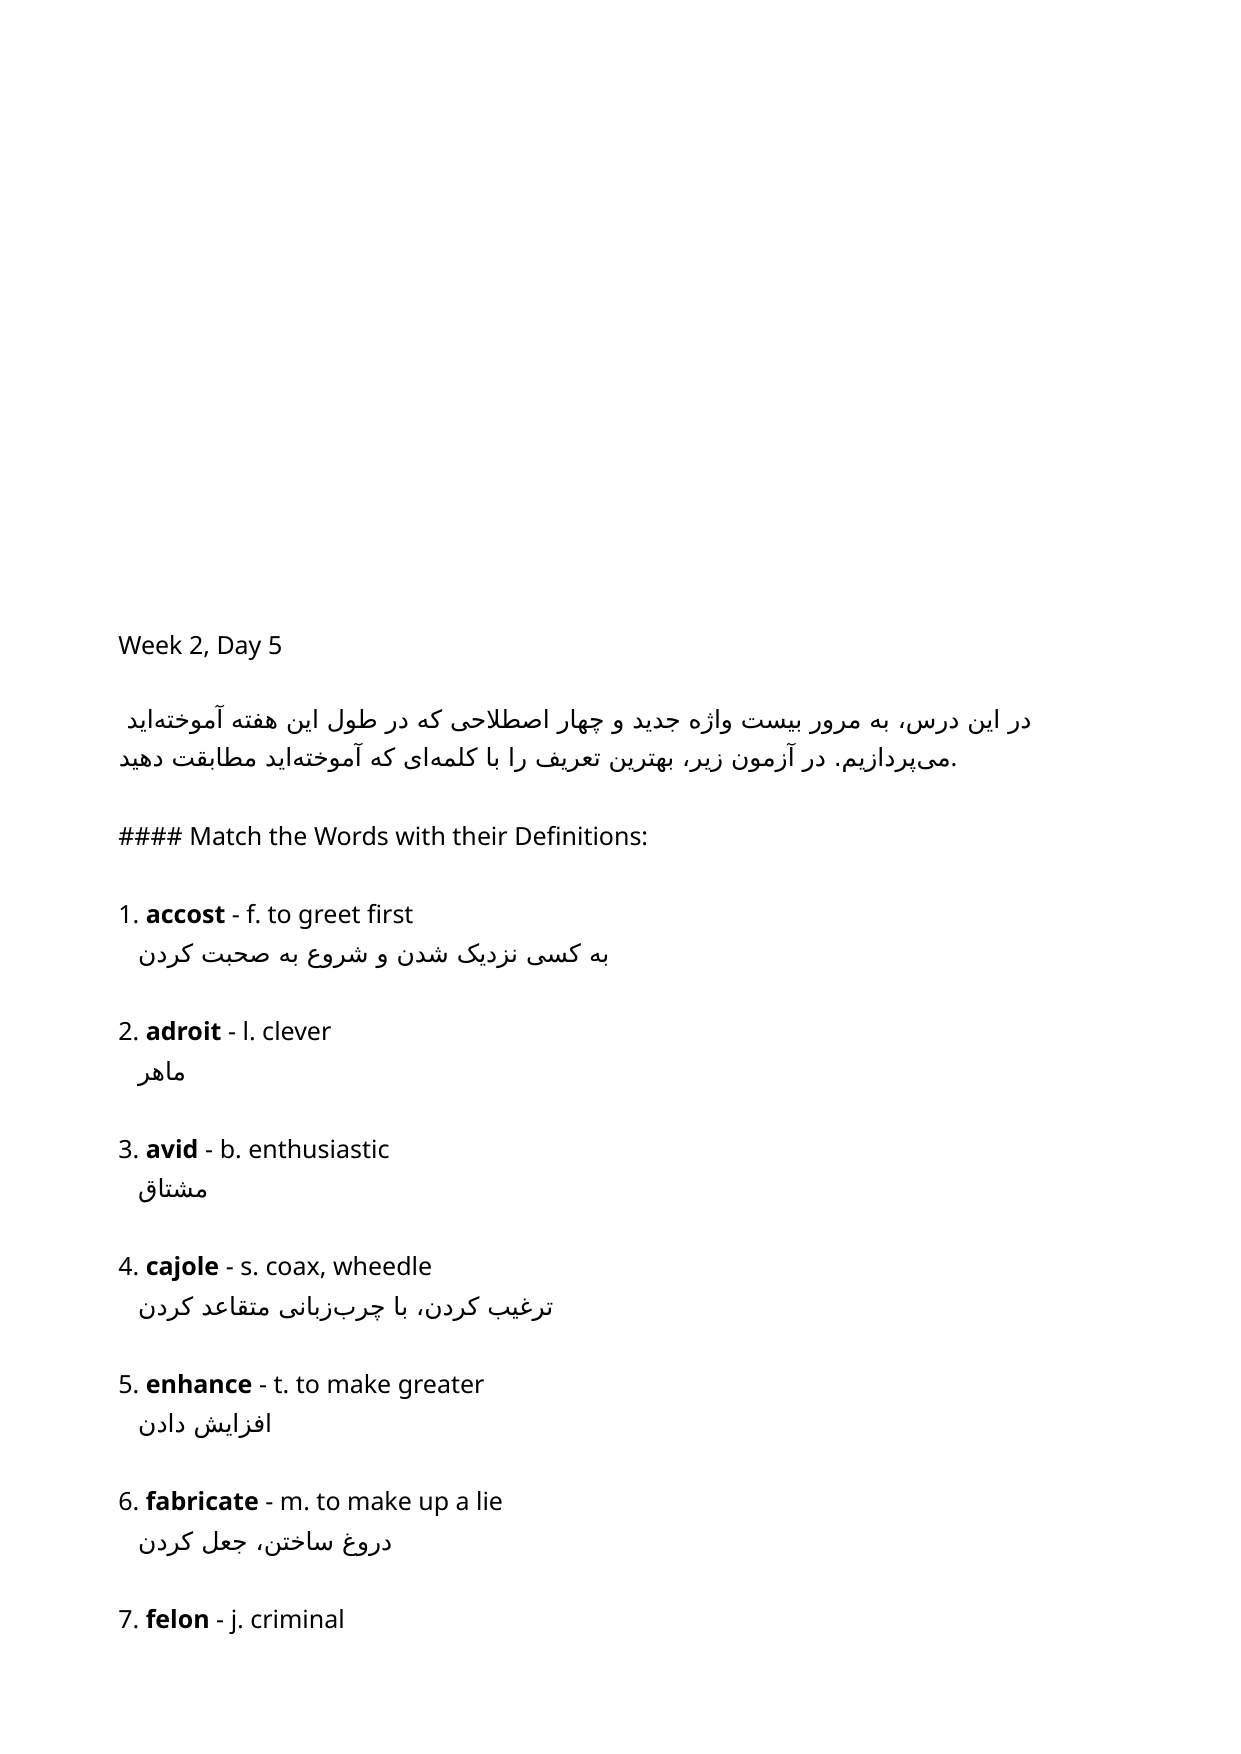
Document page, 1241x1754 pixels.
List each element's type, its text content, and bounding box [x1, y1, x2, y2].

text مشتاق [118, 1171, 1122, 1205]
text ماهر [118, 1053, 1122, 1087]
text #### Match the Words with their Definitions: [118, 818, 1122, 852]
text افزایش دادن [118, 1406, 1122, 1440]
text 1. accost - f. to greet first [118, 897, 1122, 931]
text 3. avid - b. enthusiastic [118, 1132, 1122, 1166]
text ترغیب کردن، با چرب‌زبانی متقاعد کردن [118, 1288, 1122, 1322]
text 4. cajole - s. coax, wheedle [118, 1249, 1122, 1283]
text به کسی نزدیک شدن و شروع به صحبت کردن [118, 936, 1122, 970]
text Week 2, Day 5 [118, 627, 1122, 661]
text 2. adroit - l. clever [118, 1014, 1122, 1048]
text 6. fabricate - m. to make up a lie [118, 1484, 1122, 1518]
text در این درس، به مرور بیست واژه جدید و چهار اصطلاحی که در طول این هفته آموخته‌اید می‌پردازیم. در آزمون زیر، بهترین تعریف را با کلمه‌ای که آموخته‌اید مطابقت دهید. [118, 706, 1122, 774]
text 5. enhance - t. to make greater [118, 1367, 1122, 1401]
text دروغ ساختن، جعل کردن [118, 1523, 1122, 1557]
text 7. felon - j. criminal [118, 1602, 1122, 1636]
